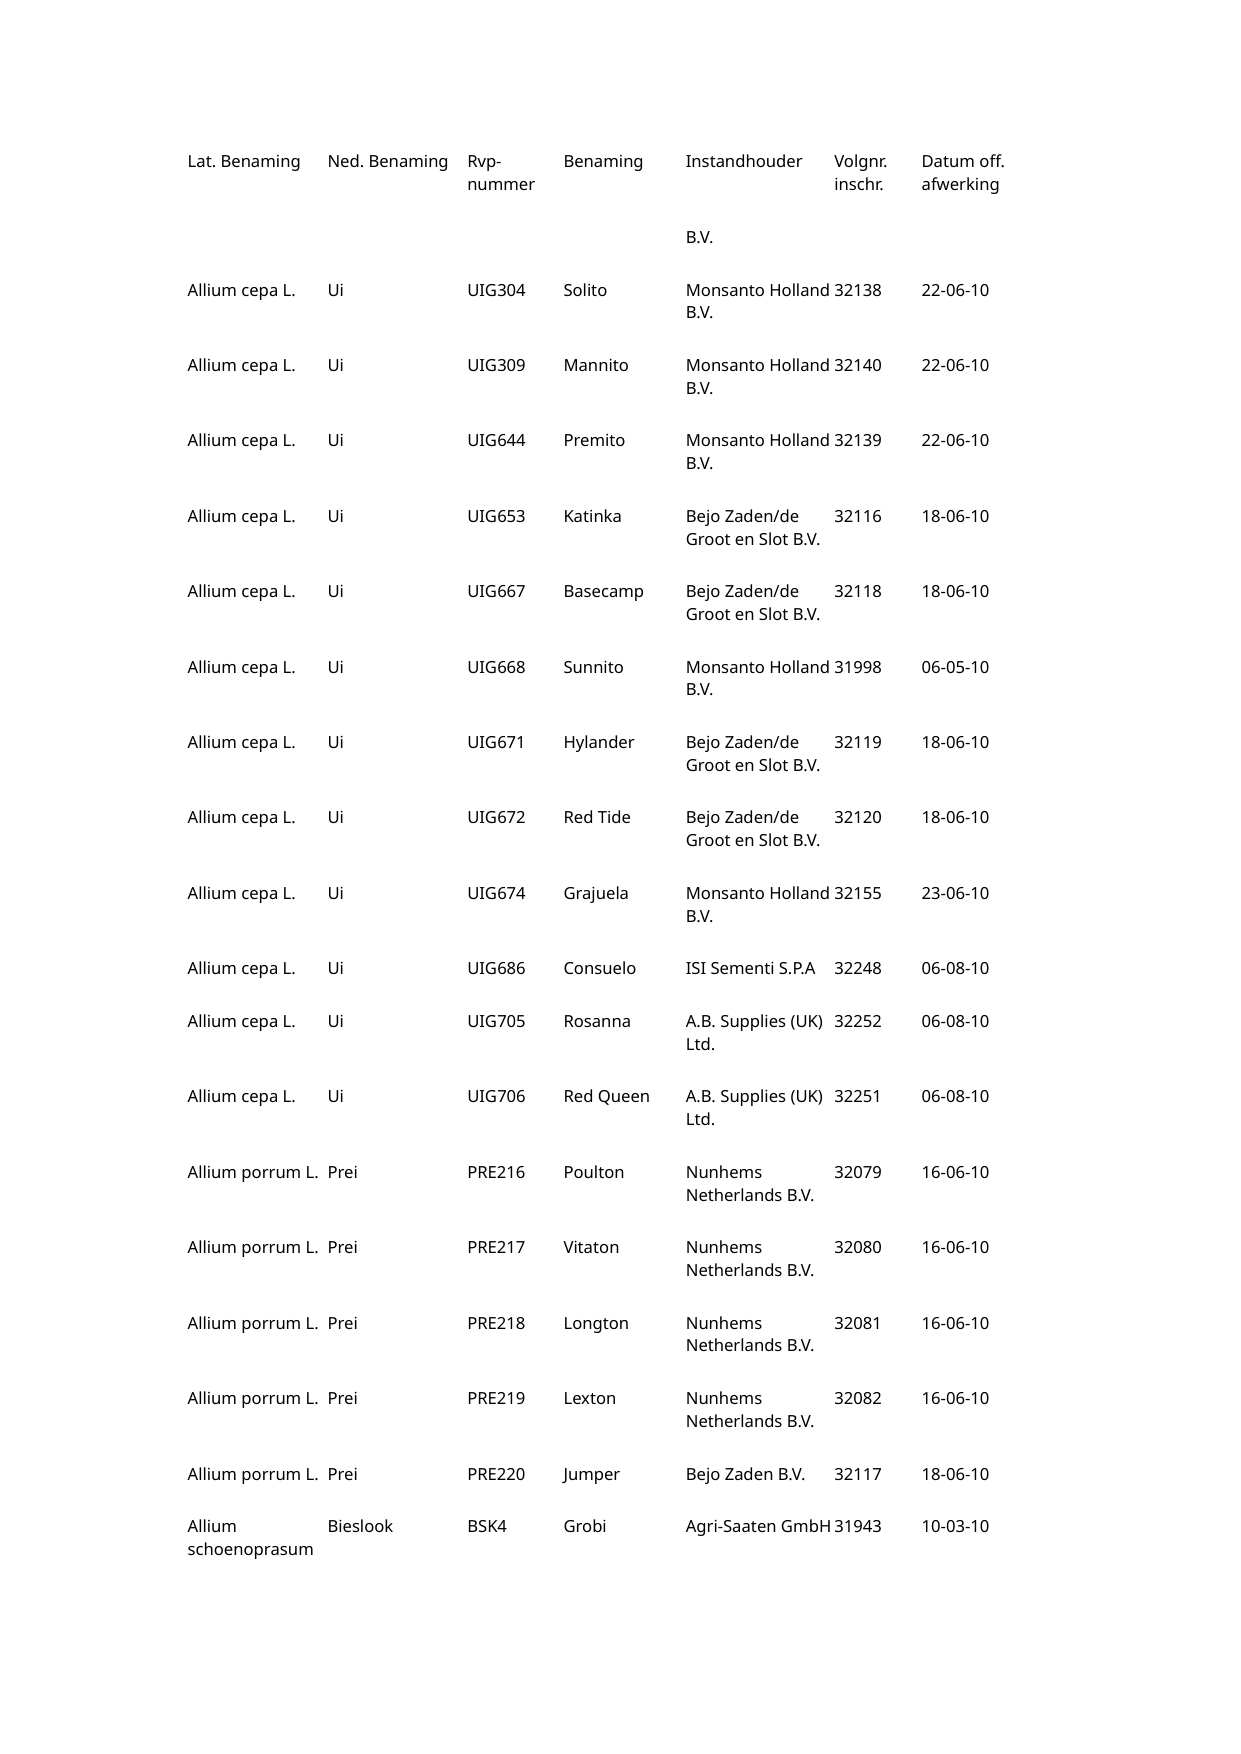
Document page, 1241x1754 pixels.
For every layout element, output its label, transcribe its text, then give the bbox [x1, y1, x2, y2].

table_cell Sunnito [563, 655, 686, 731]
table_cell Prei [327, 1160, 467, 1236]
table_cell [327, 225, 467, 278]
table_cell Longton [563, 1311, 686, 1387]
table_cell Katinka [563, 504, 686, 580]
table_cell Bejo Zaden/de Groot en Slot B.V. [686, 580, 834, 655]
table_cell Allium cepa L. [188, 1085, 327, 1160]
table_cell UIG644 [467, 429, 563, 504]
table_cell 32081 [834, 1311, 921, 1387]
table_cell 18-06-10 [921, 504, 1053, 580]
table_cell [467, 225, 563, 278]
table_cell Ui [327, 655, 467, 731]
table_cell 32118 [834, 580, 921, 655]
table_cell 23-06-10 [921, 881, 1053, 957]
table_cell 22-06-10 [921, 429, 1053, 504]
table_cell 22-06-10 [921, 278, 1053, 353]
table_cell Allium cepa L. [188, 504, 327, 580]
table_cell Allium cepa L. [188, 278, 327, 353]
table_cell Ui [327, 354, 467, 429]
table_cell [188, 225, 327, 278]
table_cell Allium porrum L. [188, 1462, 327, 1515]
table_cell 06-08-10 [921, 1010, 1053, 1085]
table_cell Ui [327, 957, 467, 1009]
table_cell Allium porrum L. [188, 1160, 327, 1236]
table_header Benaming [563, 150, 686, 225]
table_cell A.B. Supplies (UK) Ltd. [686, 1010, 834, 1085]
table_cell UIG653 [467, 504, 563, 580]
table_cell Nunhems Netherlands B.V. [686, 1311, 834, 1387]
table_cell 16-06-10 [921, 1236, 1053, 1311]
table_cell Monsanto Holland B.V. [686, 354, 834, 429]
table_cell Allium cepa L. [188, 731, 327, 806]
table_cell BSK4 [467, 1515, 563, 1560]
table_cell Ui [327, 429, 467, 504]
table_cell UIG667 [467, 580, 563, 655]
table_cell Lexton [563, 1387, 686, 1462]
table_cell Monsanto Holland B.V. [686, 655, 834, 731]
table_cell 32079 [834, 1160, 921, 1236]
table_cell [834, 225, 921, 278]
table_cell 32120 [834, 806, 921, 881]
table_cell PRE217 [467, 1236, 563, 1311]
table_cell Mannito [563, 354, 686, 429]
table_cell UIG668 [467, 655, 563, 731]
table_cell Consuelo [563, 957, 686, 1009]
table_cell Hylander [563, 731, 686, 806]
table_cell Rosanna [563, 1010, 686, 1085]
table_header Datum off. afwerking [921, 150, 1053, 225]
table_cell 32082 [834, 1387, 921, 1462]
table_cell Allium cepa L. [188, 429, 327, 504]
table_cell Red Tide [563, 806, 686, 881]
table_cell Ui [327, 504, 467, 580]
table_cell Prei [327, 1236, 467, 1311]
table_cell Ui [327, 278, 467, 353]
table_cell UIG304 [467, 278, 563, 353]
table_cell 32138 [834, 278, 921, 353]
table_cell Nunhems Netherlands B.V. [686, 1387, 834, 1462]
table_cell Allium cepa L. [188, 1010, 327, 1085]
table_cell UIG309 [467, 354, 563, 429]
table_cell Nunhems Netherlands B.V. [686, 1160, 834, 1236]
table_cell 32155 [834, 881, 921, 957]
table_cell 16-06-10 [921, 1387, 1053, 1462]
table_cell Grobi [563, 1515, 686, 1560]
table_cell 06-08-10 [921, 957, 1053, 1009]
table_cell 18-06-10 [921, 806, 1053, 881]
table_cell Red Queen [563, 1085, 686, 1160]
table_cell Ui [327, 1085, 467, 1160]
table_cell Ui [327, 580, 467, 655]
table_cell 32140 [834, 354, 921, 429]
table_cell Ui [327, 731, 467, 806]
table_cell Ui [327, 881, 467, 957]
table_cell Allium porrum L. [188, 1387, 327, 1462]
table_cell Bejo Zaden B.V. [686, 1462, 834, 1515]
table_header Instandhouder [686, 150, 834, 225]
table_cell Nunhems Netherlands B.V. [686, 1236, 834, 1311]
table_header Volgnr. inschr. [834, 150, 921, 225]
table_header Ned. Benaming [327, 150, 467, 225]
table_cell UIG671 [467, 731, 563, 806]
table_cell Vitaton [563, 1236, 686, 1311]
table_cell ISI Sementi S.P.A [686, 957, 834, 1009]
table_cell Prei [327, 1387, 467, 1462]
table_cell Prei [327, 1311, 467, 1387]
table_cell 18-06-10 [921, 1462, 1053, 1515]
table_cell PRE218 [467, 1311, 563, 1387]
table_cell 32251 [834, 1085, 921, 1160]
table_cell Allium cepa L. [188, 881, 327, 957]
table_cell 16-06-10 [921, 1311, 1053, 1387]
table_header Lat. Benaming [188, 150, 327, 225]
table_cell Solito [563, 278, 686, 353]
table_cell 32139 [834, 429, 921, 504]
table_cell 06-05-10 [921, 655, 1053, 731]
table_cell Jumper [563, 1462, 686, 1515]
table_cell 31998 [834, 655, 921, 731]
table_header Rvp-nummer [467, 150, 563, 225]
table_cell 32080 [834, 1236, 921, 1311]
table_cell PRE219 [467, 1387, 563, 1462]
table_cell UIG674 [467, 881, 563, 957]
table_cell Monsanto Holland B.V. [686, 278, 834, 353]
table_cell Ui [327, 806, 467, 881]
table_cell Poulton [563, 1160, 686, 1236]
table_cell UIG686 [467, 957, 563, 1009]
table_cell Allium cepa L. [188, 580, 327, 655]
table_cell 32117 [834, 1462, 921, 1515]
table_cell Bieslook [327, 1515, 467, 1560]
table_cell UIG672 [467, 806, 563, 881]
table_cell B.V. [686, 225, 834, 278]
table_cell UIG706 [467, 1085, 563, 1160]
table_cell Basecamp [563, 580, 686, 655]
table_cell Allium porrum L. [188, 1311, 327, 1387]
table_cell 32252 [834, 1010, 921, 1085]
table_cell Bejo Zaden/de Groot en Slot B.V. [686, 806, 834, 881]
table_cell Bejo Zaden/de Groot en Slot B.V. [686, 731, 834, 806]
table_cell 32119 [834, 731, 921, 806]
table_cell [921, 225, 1053, 278]
table_cell [563, 225, 686, 278]
table_cell PRE220 [467, 1462, 563, 1515]
table_cell 16-06-10 [921, 1160, 1053, 1236]
table_cell 18-06-10 [921, 731, 1053, 806]
table_cell Prei [327, 1462, 467, 1515]
table_cell Agri-Saaten GmbH [686, 1515, 834, 1560]
table_cell 32248 [834, 957, 921, 1009]
table_cell Bejo Zaden/de Groot en Slot B.V. [686, 504, 834, 580]
table_cell UIG705 [467, 1010, 563, 1085]
table_cell Monsanto Holland B.V. [686, 881, 834, 957]
table_cell Allium schoenoprasum [188, 1515, 327, 1560]
table_cell Allium cepa L. [188, 354, 327, 429]
table_cell Ui [327, 1010, 467, 1085]
table_cell PRE216 [467, 1160, 563, 1236]
table_cell Allium cepa L. [188, 806, 327, 881]
table_cell 31943 [834, 1515, 921, 1560]
table_cell 22-06-10 [921, 354, 1053, 429]
table_cell Allium cepa L. [188, 957, 327, 1009]
table_cell Grajuela [563, 881, 686, 957]
table_cell Premito [563, 429, 686, 504]
table_cell 18-06-10 [921, 580, 1053, 655]
table_cell 06-08-10 [921, 1085, 1053, 1160]
table_cell Monsanto Holland B.V. [686, 429, 834, 504]
table_cell Allium porrum L. [188, 1236, 327, 1311]
table_cell A.B. Supplies (UK) Ltd. [686, 1085, 834, 1160]
table_cell Allium cepa L. [188, 655, 327, 731]
table_cell 10-03-10 [921, 1515, 1053, 1560]
table_cell 32116 [834, 504, 921, 580]
